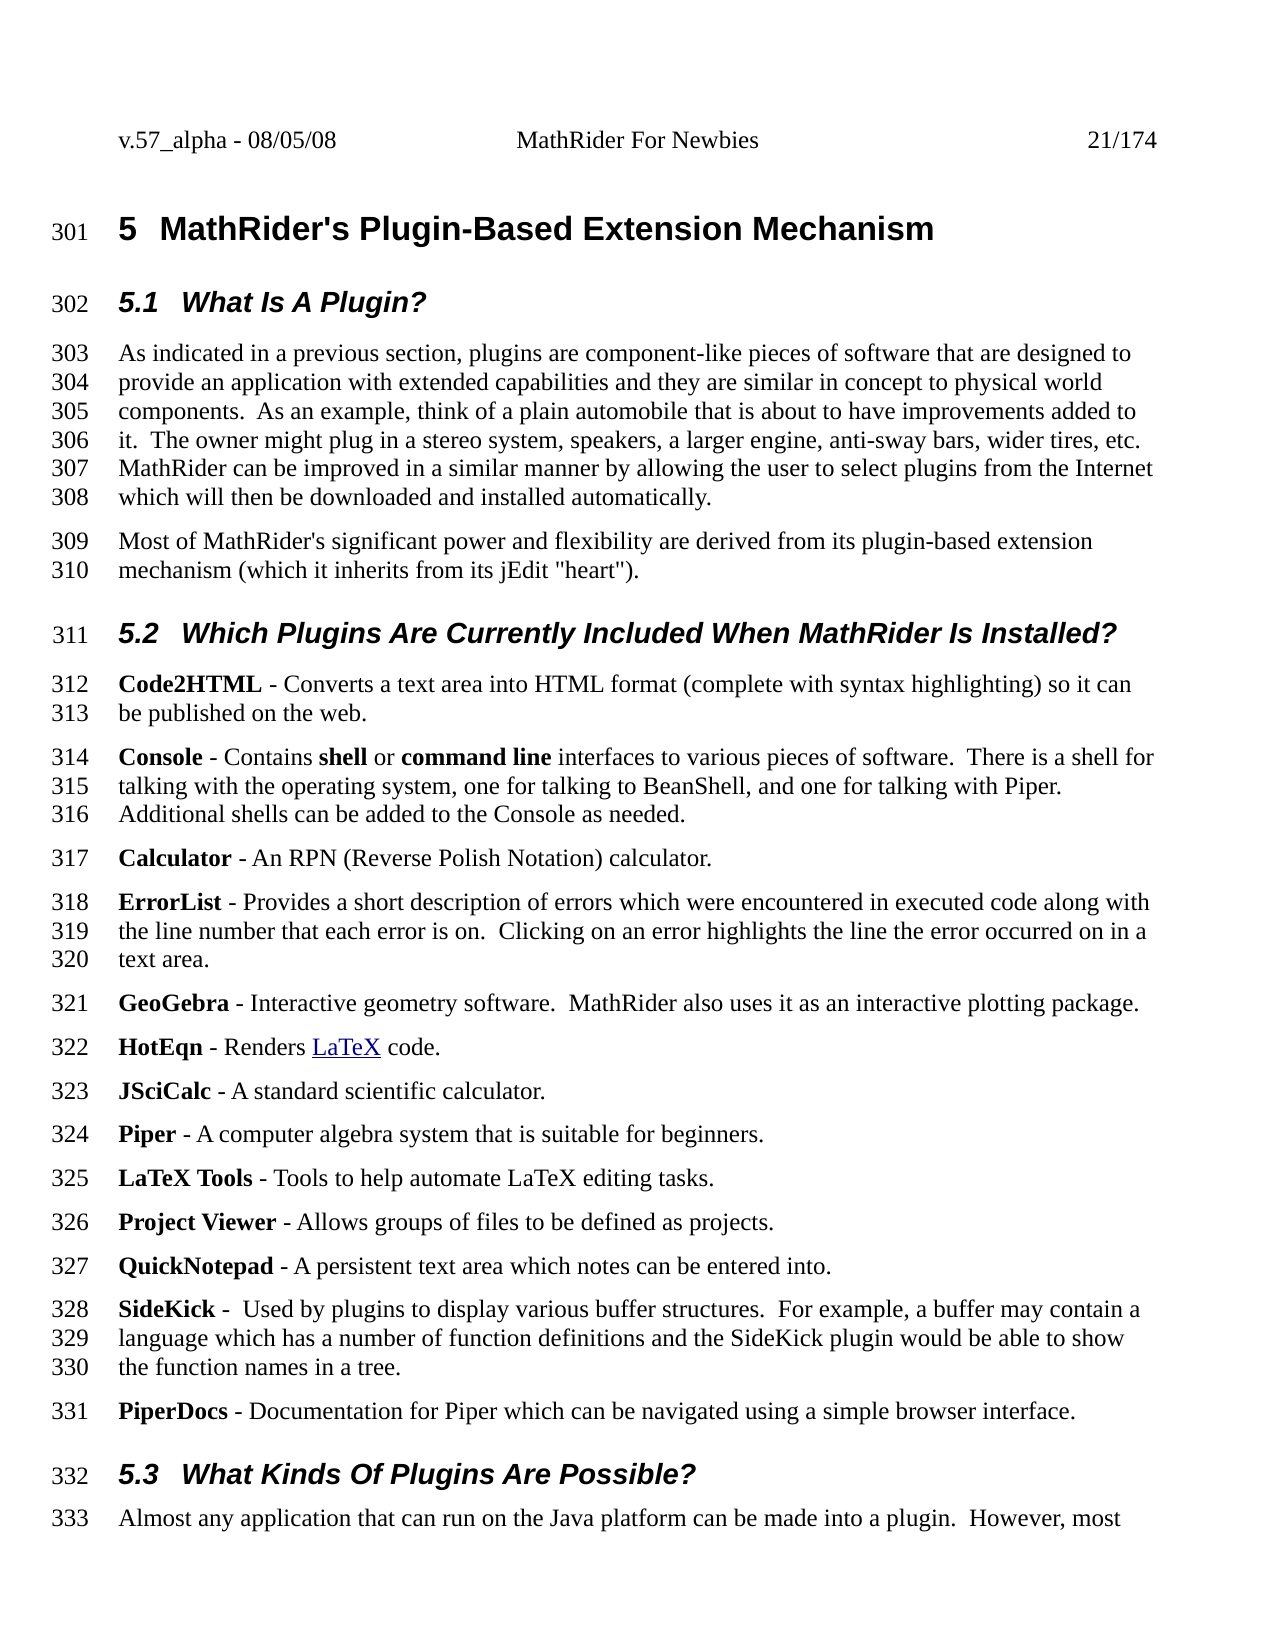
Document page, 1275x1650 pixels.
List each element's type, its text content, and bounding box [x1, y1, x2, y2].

text ErrorList - Provides a short description of errors which were encountered in executed code along with the line number that each error is on. Clicking on an error highlights the line the error occurred on in a text area. [118, 887, 1157, 973]
text Almost any application that can run on the Java platform can be made into a plugin. However, most [118, 1503, 1157, 1532]
text Code2HTML - Converts a text area into HTML format (complete with syntax highlighting) so it can be published on the web. [118, 669, 1157, 727]
subtitle What Kinds Of Plugins Are Possible? [118, 1457, 1157, 1491]
text Calculator - An RPN (Reverse Polish Notation) calculator. [118, 843, 1157, 872]
text GeoGebra - Interactive geometry software. MathRider also uses it as an interactive plotting package. [118, 988, 1157, 1017]
text Console - Contains shell or command line interfaces to various pieces of software. There is a shell for talking with the operating system, one for talking to BeanShell, and one for talking with Piper. Additional shells can be added to the Console as needed. [118, 742, 1157, 828]
text SideKick - Used by plugins to display various buffer structures. For example, a buffer may contain a language which has a number of function definitions and the SideKick plugin would be able to show the function names in a tree. [118, 1294, 1157, 1381]
text As indicated in a previous section, plugins are component-like pieces of software that are designed to provide an application with extended capabilities and they are similar in concept to physical world components. As an example, think of a plain automobile that is about to have improvements added to it. The owner might plug in a stereo system, speakers, a larger engine, anti-sway bars, wider tires, etc. MathRider can be improved in a similar manner by allowing the user to select plugins from the Internet which will then be downloaded and installed automatically. [118, 338, 1157, 511]
text HotEqn - Renders LaTeX code. [118, 1032, 1157, 1061]
text PiperDocs - Documentation for Piper which can be navigated using a simple browser interface. [118, 1396, 1157, 1424]
text Piper - A computer algebra system that is suitable for beginners. [118, 1119, 1157, 1148]
text JSciCalc - A standard scientific calculator. [118, 1076, 1157, 1104]
text Project Viewer - Allows groups of files to be defined as projects. [118, 1207, 1157, 1236]
text LaTeX Tools - Tools to help automate LaTeX editing tasks. [118, 1163, 1157, 1192]
subtitle Which Plugins Are Currently Included When MathRider Is Installed? [118, 616, 1157, 649]
text QuickNotepad - A persistent text area which notes can be entered into. [118, 1251, 1157, 1279]
subtitle MathRider's Plugin-Based Extension Mechanism [118, 209, 1157, 247]
text Most of MathRider's significant power and flexibility are derived from its plugin-based extension mechanism (which it inherits from its jEdit "heart"). [118, 526, 1157, 583]
subtitle What Is A Plugin? [118, 285, 1157, 318]
